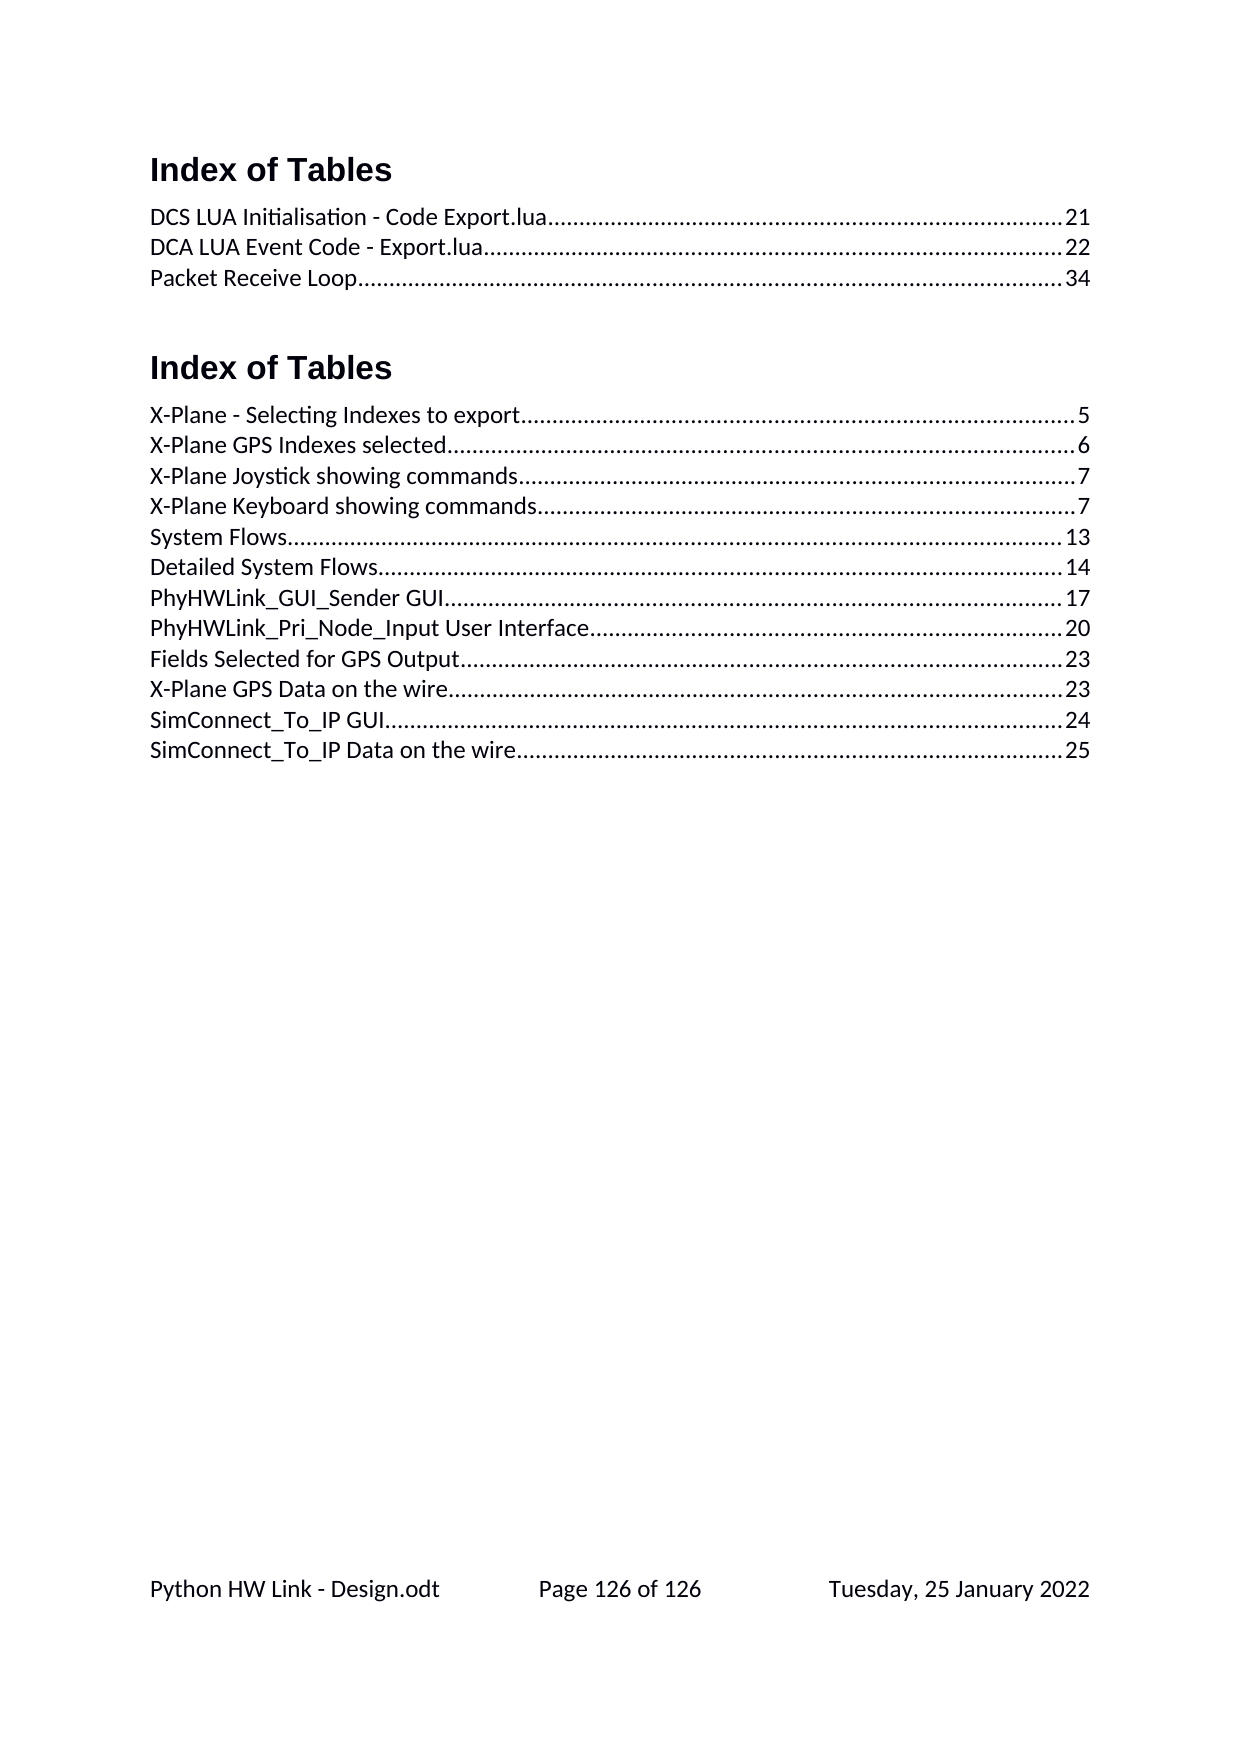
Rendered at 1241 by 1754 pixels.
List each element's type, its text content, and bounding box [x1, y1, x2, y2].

text DCS LUA Initialisation - Code Export.lua 21 [150, 201, 1090, 231]
text X-Plane Joystick showing commands 7 [150, 460, 1090, 491]
text System Flows 13 [150, 521, 1090, 552]
subtitle Index of Tables [150, 150, 1090, 188]
text X-Plane Keyboard showing commands 7 [150, 491, 1090, 521]
text X-Plane GPS Data on the wire 23 [150, 674, 1090, 704]
text SimConnect_To_IP GUI 24 [150, 704, 1090, 735]
text PhyHWLink_GUI_Sender GUI 17 [150, 582, 1090, 613]
subtitle Index of Tables [150, 348, 1090, 386]
text SimConnect_To_IP Data on the wire 25 [150, 735, 1090, 765]
text X-Plane - Selecting Indexes to export 5 [150, 399, 1090, 429]
text Detailed System Flows 14 [150, 552, 1090, 582]
text Fields Selected for GPS Output 23 [150, 643, 1090, 674]
text Packet Receive Loop 34 [150, 262, 1090, 292]
text X-Plane GPS Indexes selected 6 [150, 429, 1090, 460]
text DCA LUA Event Code - Export.lua 22 [150, 231, 1090, 262]
text PhyHWLink_Pri_Node_Input User Interface 20 [150, 613, 1090, 643]
